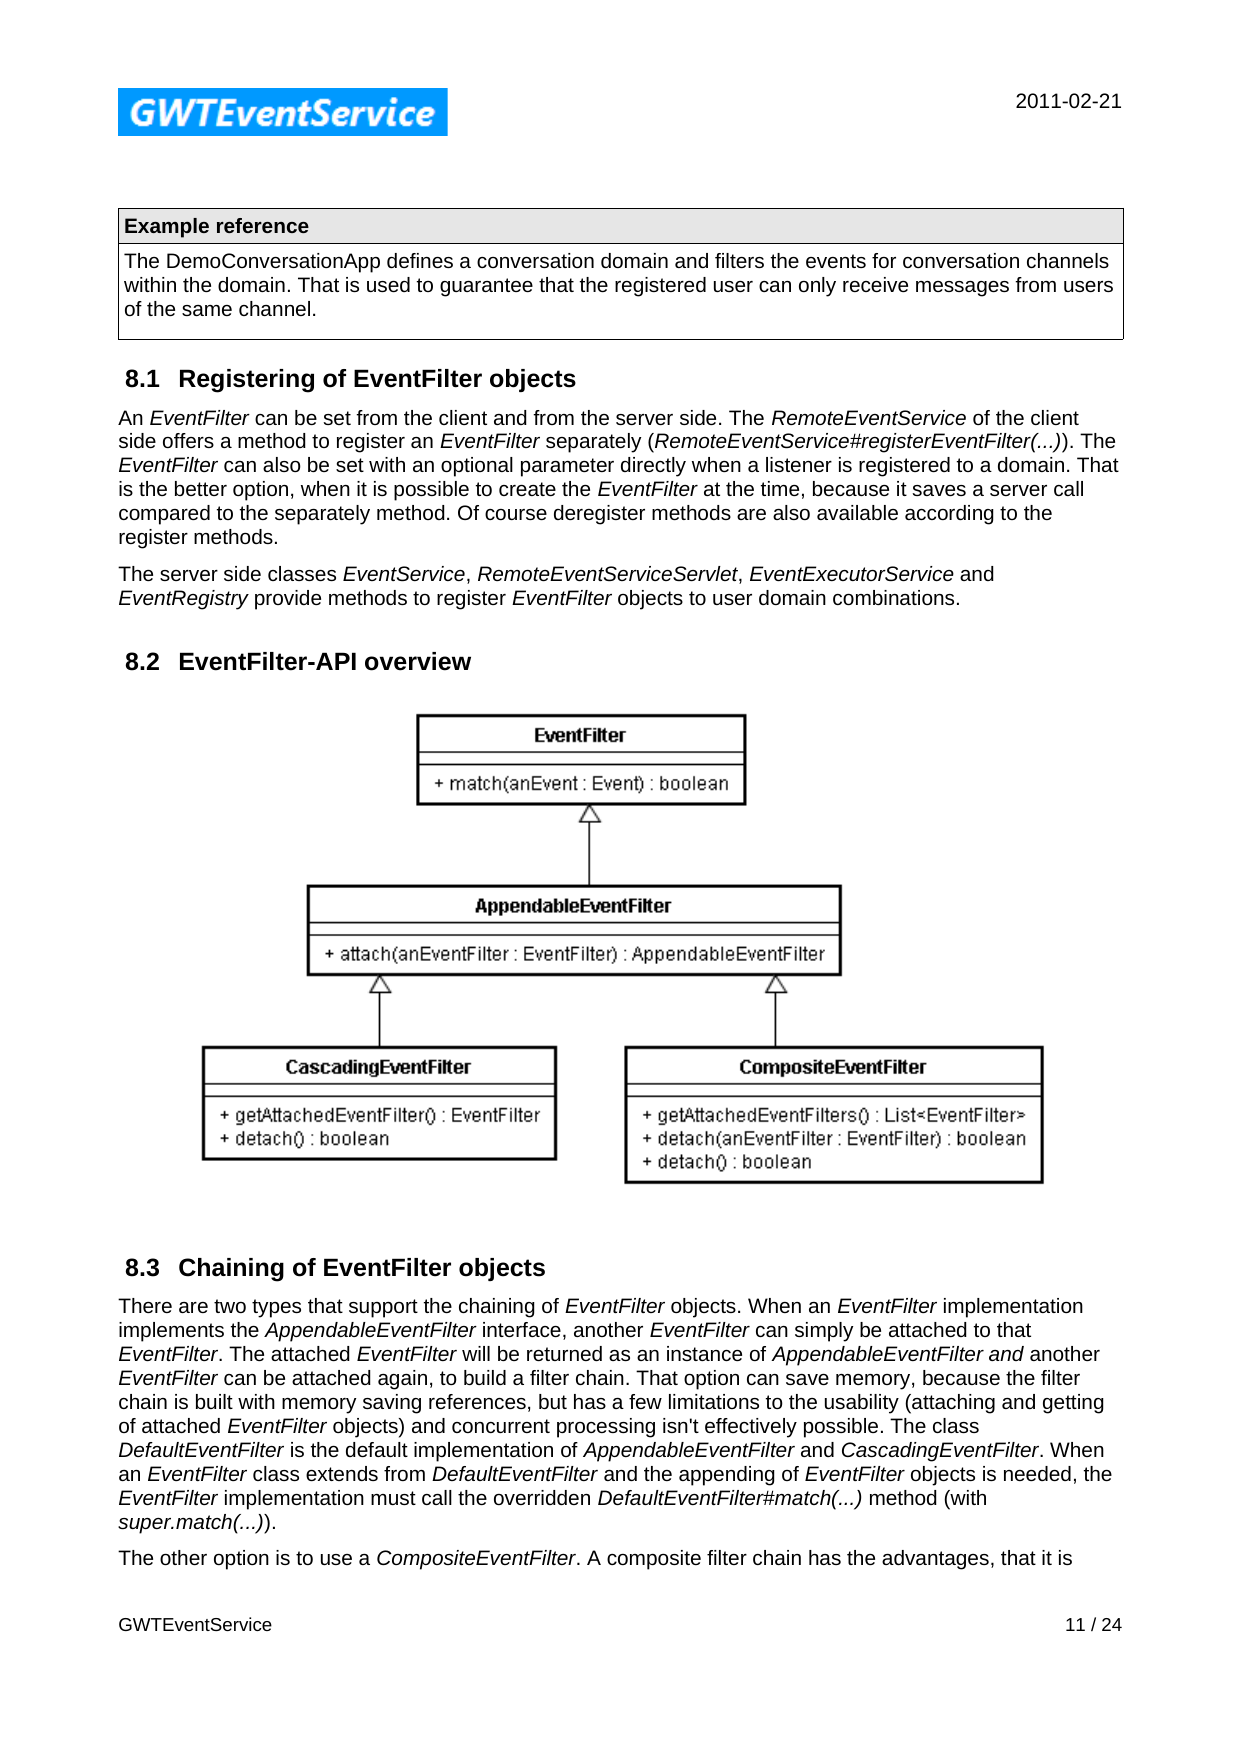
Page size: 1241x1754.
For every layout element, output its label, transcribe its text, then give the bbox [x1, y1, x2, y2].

subtitle Chaining of EventFilter objects [118, 1253, 1122, 1282]
subtitle Registering of EventFilter objects [118, 364, 1122, 393]
text The server side classes EventService, RemoteEventServiceServlet, EventExecutorService and EventRegistry provide methods to register EventFilter objects to user domain combinations. [118, 562, 1122, 609]
text The other option is to use a CompositeEventFilter. A composite filter chain has the advantages, that it is [118, 1546, 1122, 1570]
text An EventFilter can be set from the client and from the server side. The RemoteEventService of the client side offers a method to register an EventFilter separately (RemoteEventService#registerEventFilter(...)). The EventFilter can also be set with an optional parameter directly when a listener is registered to a domain. That is the better option, when it is possible to create the EventFilter at the time, because it saves a server call compared to the separately method. Of course deregister methods are also available according to the register methods. [118, 405, 1122, 549]
text There are two types that support the chaining of EventFilter objects. When an EventFilter implementation implements the AppendableEventFilter interface, another EventFilter can simply be attached to that EventFilter. The attached EventFilter will be returned as an instance of AppendableEventFilter and another EventFilter can be attached again, to build a filter chain. That option can save memory, because the filter chain is built with memory saving references, but has a few limitations to the usability (attaching and getting of attached EventFilter objects) and concurrent processing isn't effectively possible. The class DefaultEventFilter is the default implementation of AppendableEventFilter and CascadingEventFilter. When an EventFilter class extends from DefaultEventFilter and the appending of EventFilter objects is needed, the EventFilter implementation must call the overridden DefaultEventFilter#match(...) method (with super.match(...)). [118, 1294, 1122, 1534]
table_cell The DemoConversationApp defines a conversation domain and filters the events for conversation channels within the domain. That is used to guarantee that the registered user can only receive messages from users of the same channel. [119, 244, 1123, 339]
subtitle EventFilter-API overview [118, 647, 1122, 676]
table_header Example reference [119, 209, 1123, 243]
picture [118, 88, 448, 136]
